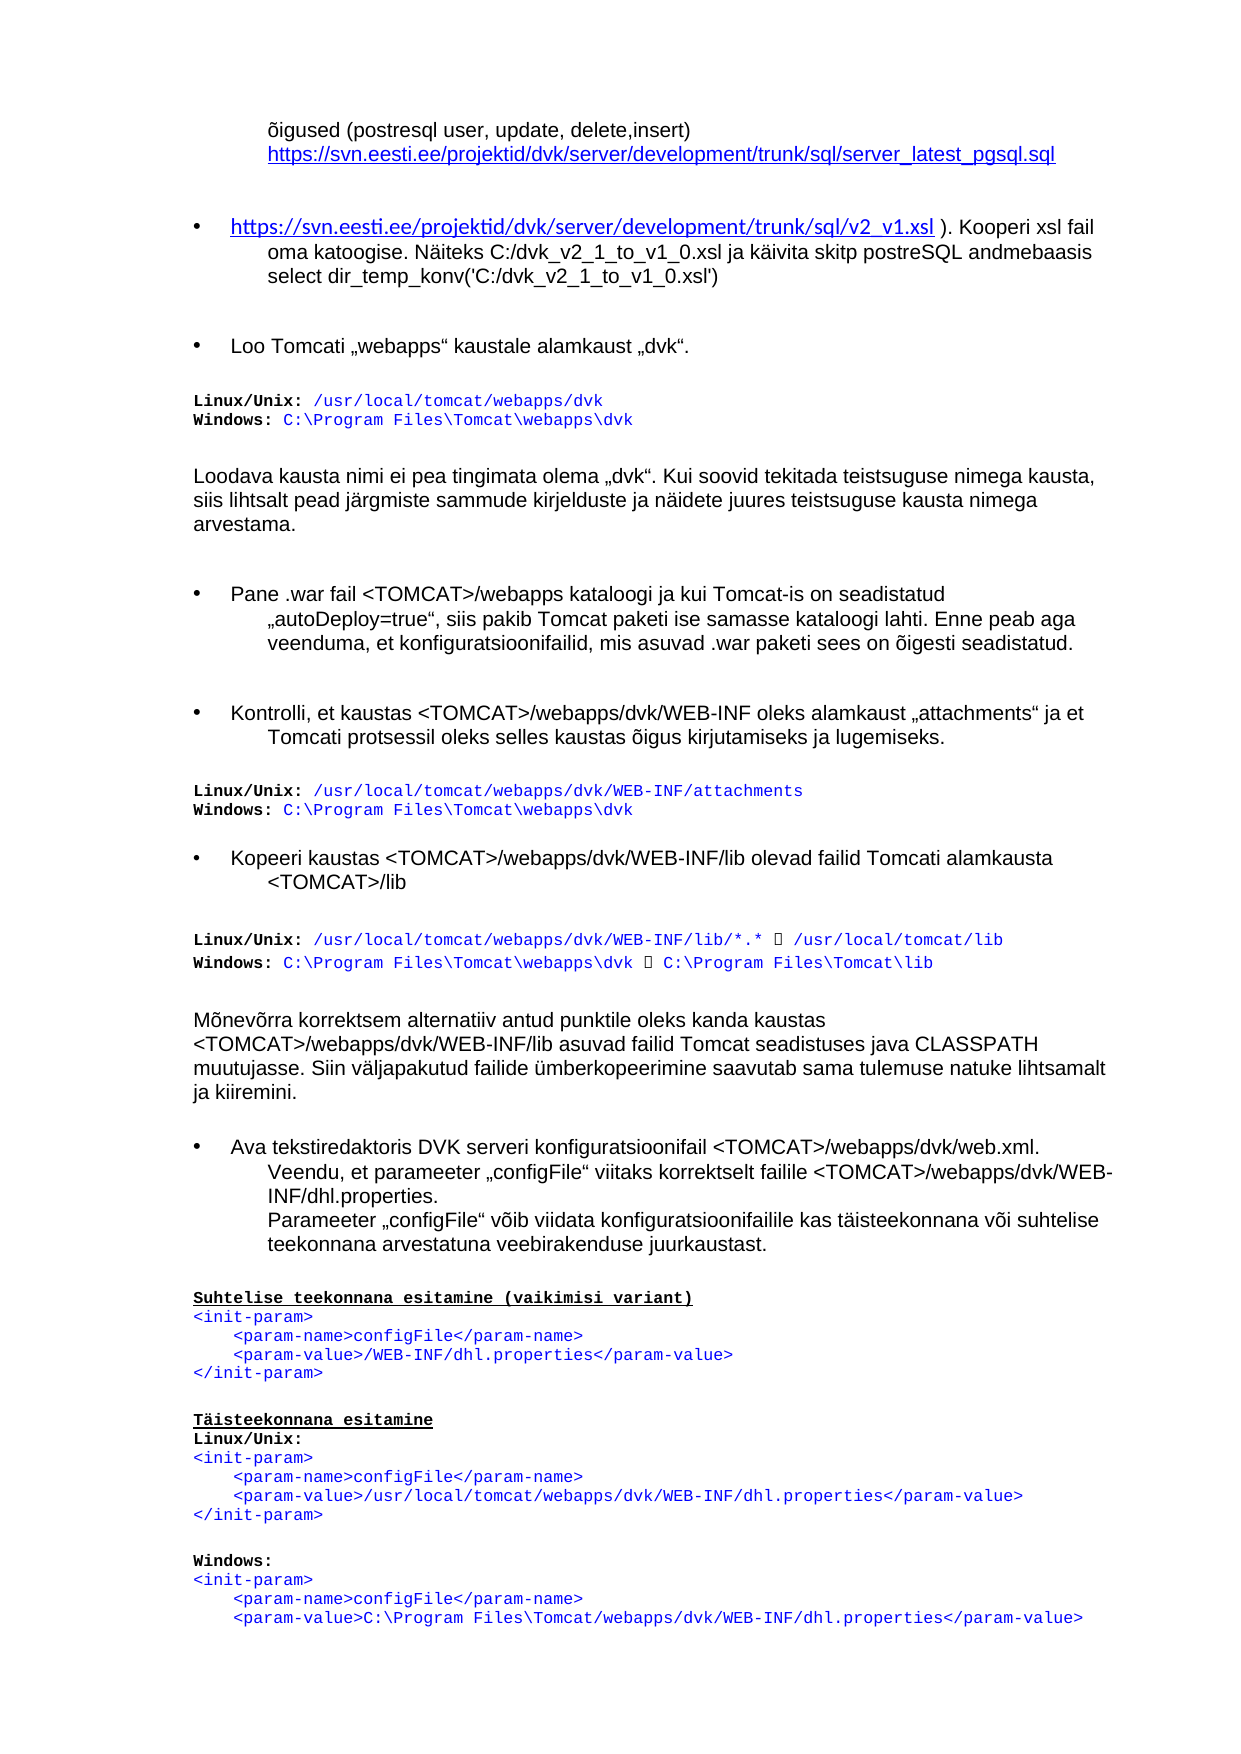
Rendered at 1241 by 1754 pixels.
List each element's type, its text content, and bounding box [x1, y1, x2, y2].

list Pane .war fail <TOMCAT>/webapps kataloogi ja kui Tomcat-is on seadistatud „autoDeploy=true“, siis pakib Tomcat paketi ise samasse kataloogi lahti. Enne peab aga veenduma, et konfiguratsioonifailid, mis asuvad .war paketi sees on õigesti seadistatud. [193, 582, 1122, 654]
list https://svn.eesti.ee/projektid/dvk/server/development/trunk/sql/v2_v1.xsl ). Kooperi xsl fail oma katoogise. Näiteks C:/dvk_v2_1_to_v1_0.xsl ja käivita skitp postreSQL andmebaasis select dir_temp_konv('C:/dvk_v2_1_to_v1_0.xsl') [193, 212, 1122, 288]
list Loo Tomcati „webapps“ kaustale alamkaust „dvk“. [193, 334, 1122, 358]
text Linux/Unix: /usr/local/tomcat/webapps/dvk/WEB-INF/attachments [193, 783, 1122, 802]
list õigused (postresql user, update, delete,insert) https://svn.eesti.ee/projektid/dvk/server/development/trunk/sql/server_latest_pgsql.sql [193, 118, 1122, 166]
text Linux/Unix: <init-param> <param-name>configFile</param-name> <param-value>/usr/local/tomcat/webapps/dvk/WEB-INF/dhl.properties</param-value> </init-param> [193, 1431, 1122, 1525]
text Windows: C:\Program Files\Tomcat\webapps\dvk  C:\Program Files\Tomcat\lib [193, 951, 1122, 974]
text Linux/Unix: /usr/local/tomcat/webapps/dvk/WEB-INF/lib/*.*  /usr/local/tomcat/lib [193, 928, 1122, 951]
list Ava tekstiredaktoris DVK serveri konfiguratsioonifail <TOMCAT>/webapps/dvk/web.xml. Veendu, et parameeter „configFile“ viitaks korrektselt failile <TOMCAT>/webapps/dvk/WEB-INF/dhl.properties. Parameeter „configFile“ võib viidata konfiguratsioonifailile kas täisteekonnana või suhtelise teekonnana arvestatuna veebirakenduse juurkaustast. [193, 1135, 1122, 1255]
list Kopeeri kaustas <TOMCAT>/webapps/dvk/WEB-INF/lib olevad failid Tomcati alamkausta <TOMCAT>/lib [193, 846, 1122, 894]
text Loodava kausta nimi ei pea tingimata olema „dvk“. Kui soovid tekitada teistsuguse nimega kausta, siis lihtsalt pead järgmiste sammude kirjelduste ja näidete juures teistsuguse kausta nimega arvestama. [193, 464, 1122, 536]
text Windows: C:\Program Files\Tomcat\webapps\dvk [193, 411, 1122, 430]
text Linux/Unix: /usr/local/tomcat/webapps/dvk [193, 392, 1122, 411]
text <init-param> <param-name>configFile</param-name> <param-value>/WEB-INF/dhl.properties</param-value> </init-param> [193, 1308, 1122, 1384]
text Mõnevõrra korrektsem alternatiiv antud punktile oleks kanda kaustas <TOMCAT>/webapps/dvk/WEB-INF/lib asuvad failid Tomcat seadistuses java CLASSPATH muutujasse. Siin väljapakutud failide ümberkopeerimine saavutab sama tulemuse natuke lihtsamalt ja kiiremini. [193, 1008, 1122, 1104]
text Windows: <init-param> <param-name>configFile</param-name> <param-value>C:\Program Files\Tomcat/webapps/dvk/WEB-INF/dhl.properties</param-value> [193, 1553, 1122, 1628]
text Täisteekonnana esitamine [193, 1412, 1122, 1431]
list Kontrolli, et kaustas <TOMCAT>/webapps/dvk/WEB-INF oleks alamkaust „attachments“ ja et Tomcati protsessil oleks selles kaustas õigus kirjutamiseks ja lugemiseks. [193, 700, 1122, 749]
text Windows: C:\Program Files\Tomcat\webapps\dvk [193, 802, 1122, 821]
text Suhtelise teekonnana esitamine (vaikimisi variant) [193, 1289, 1122, 1308]
